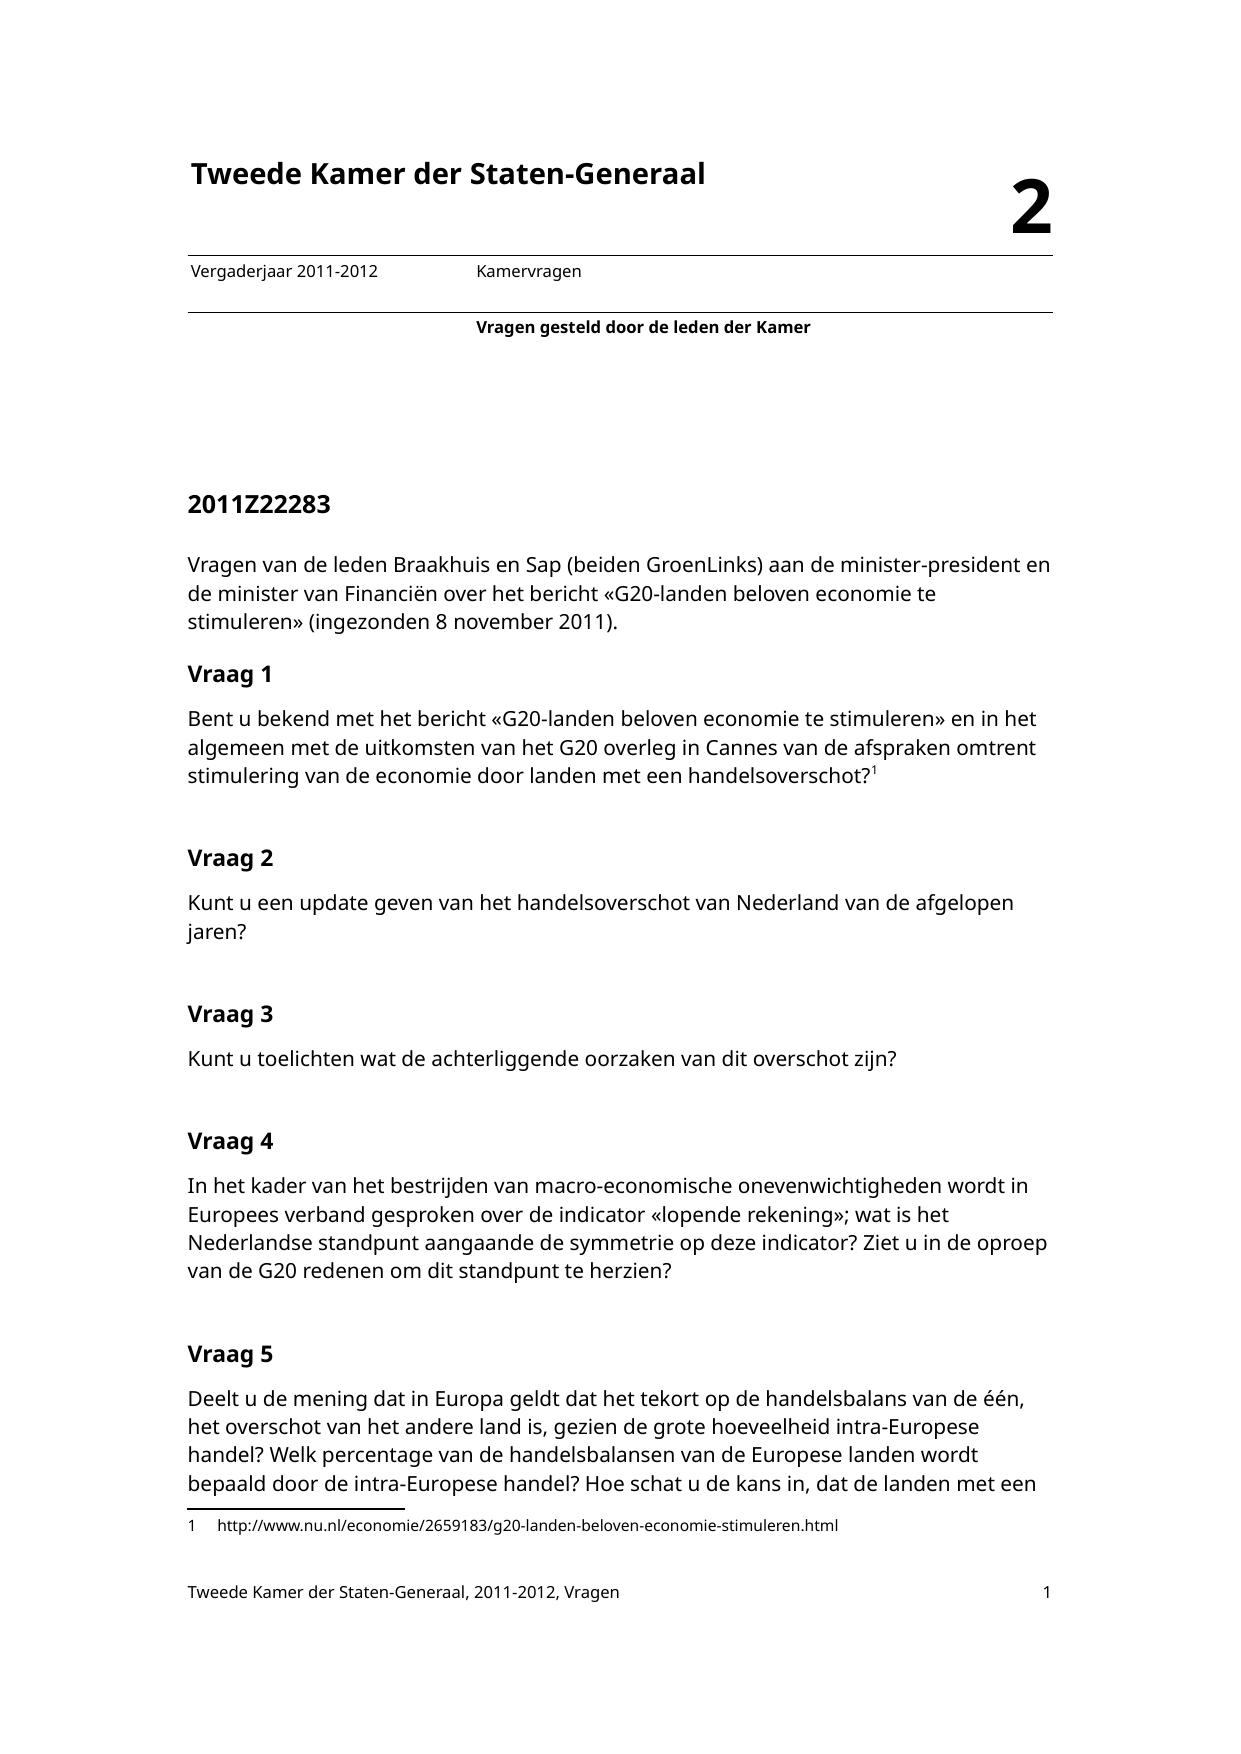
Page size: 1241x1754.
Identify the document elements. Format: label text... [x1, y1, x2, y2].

table_cell [188, 313, 473, 339]
text http://www.nu.nl/economie/2659183/g20-landen-beloven-economie-stimuleren.html [187, 1508, 1053, 1536]
subtitle Vraag 1 [187, 658, 1053, 689]
text Vragen van de leden Braakhuis en Sap (beiden GroenLinks) aan de minister-president en de minister van Financiën over het bericht «G20-landen beloven economie te stimuleren» (ingezonden 8 november 2011). [187, 550, 1053, 636]
text Deelt u de mening dat in Europa geldt dat het tekort op de handelsbalans van de één, het overschot van het andere land is, gezien de grote hoeveelheid intra-Europese handel? Welk percentage van de handelsbalansen van de Europese landen wordt bepaald door de intra-Europese handel? Hoe schat u de kans in, dat de landen met een [187, 1384, 1053, 1497]
text 2011Z22283 [187, 487, 1053, 521]
subtitle Vraag 3 [187, 998, 1053, 1029]
subtitle Vraag 2 [187, 842, 1053, 873]
subtitle Vraag 5 [187, 1337, 1053, 1369]
text Bent u bekend met het bericht «G20-landen beloven economie te stimuleren» en in het algemeen met de uitkomsten van het G20 overleg in Cannes van de afspraken omtrent stimulering van de economie door landen met een handelsoverschot? [187, 704, 1053, 790]
table_header 2 [880, 150, 1053, 255]
subtitle Vraag 4 [187, 1125, 1053, 1156]
table_header Tweede Kamer der Staten-Generaal [188, 150, 879, 255]
table_cell Vragen gesteld door de leden der Kamer [473, 313, 1053, 339]
table_cell Kamervragen [473, 256, 1053, 312]
table_cell Vergaderjaar 2011-2012 [188, 256, 473, 312]
text Kunt u toelichten wat de achterliggende oorzaken van dit overschot zijn? [187, 1044, 1053, 1072]
text In het kader van het bestrijden van macro-economische onevenwichtigheden wordt in Europees verband gesproken over de indicator «lopende rekening»; wat is het Nederlandse standpunt aangaande de symmetrie op deze indicator? Ziet u in de oproep van de G20 redenen om dit standpunt te herzien? [187, 1171, 1053, 1285]
text Kunt u een update geven van het handelsoverschot van Nederland van de afgelopen jaren? [187, 888, 1053, 945]
